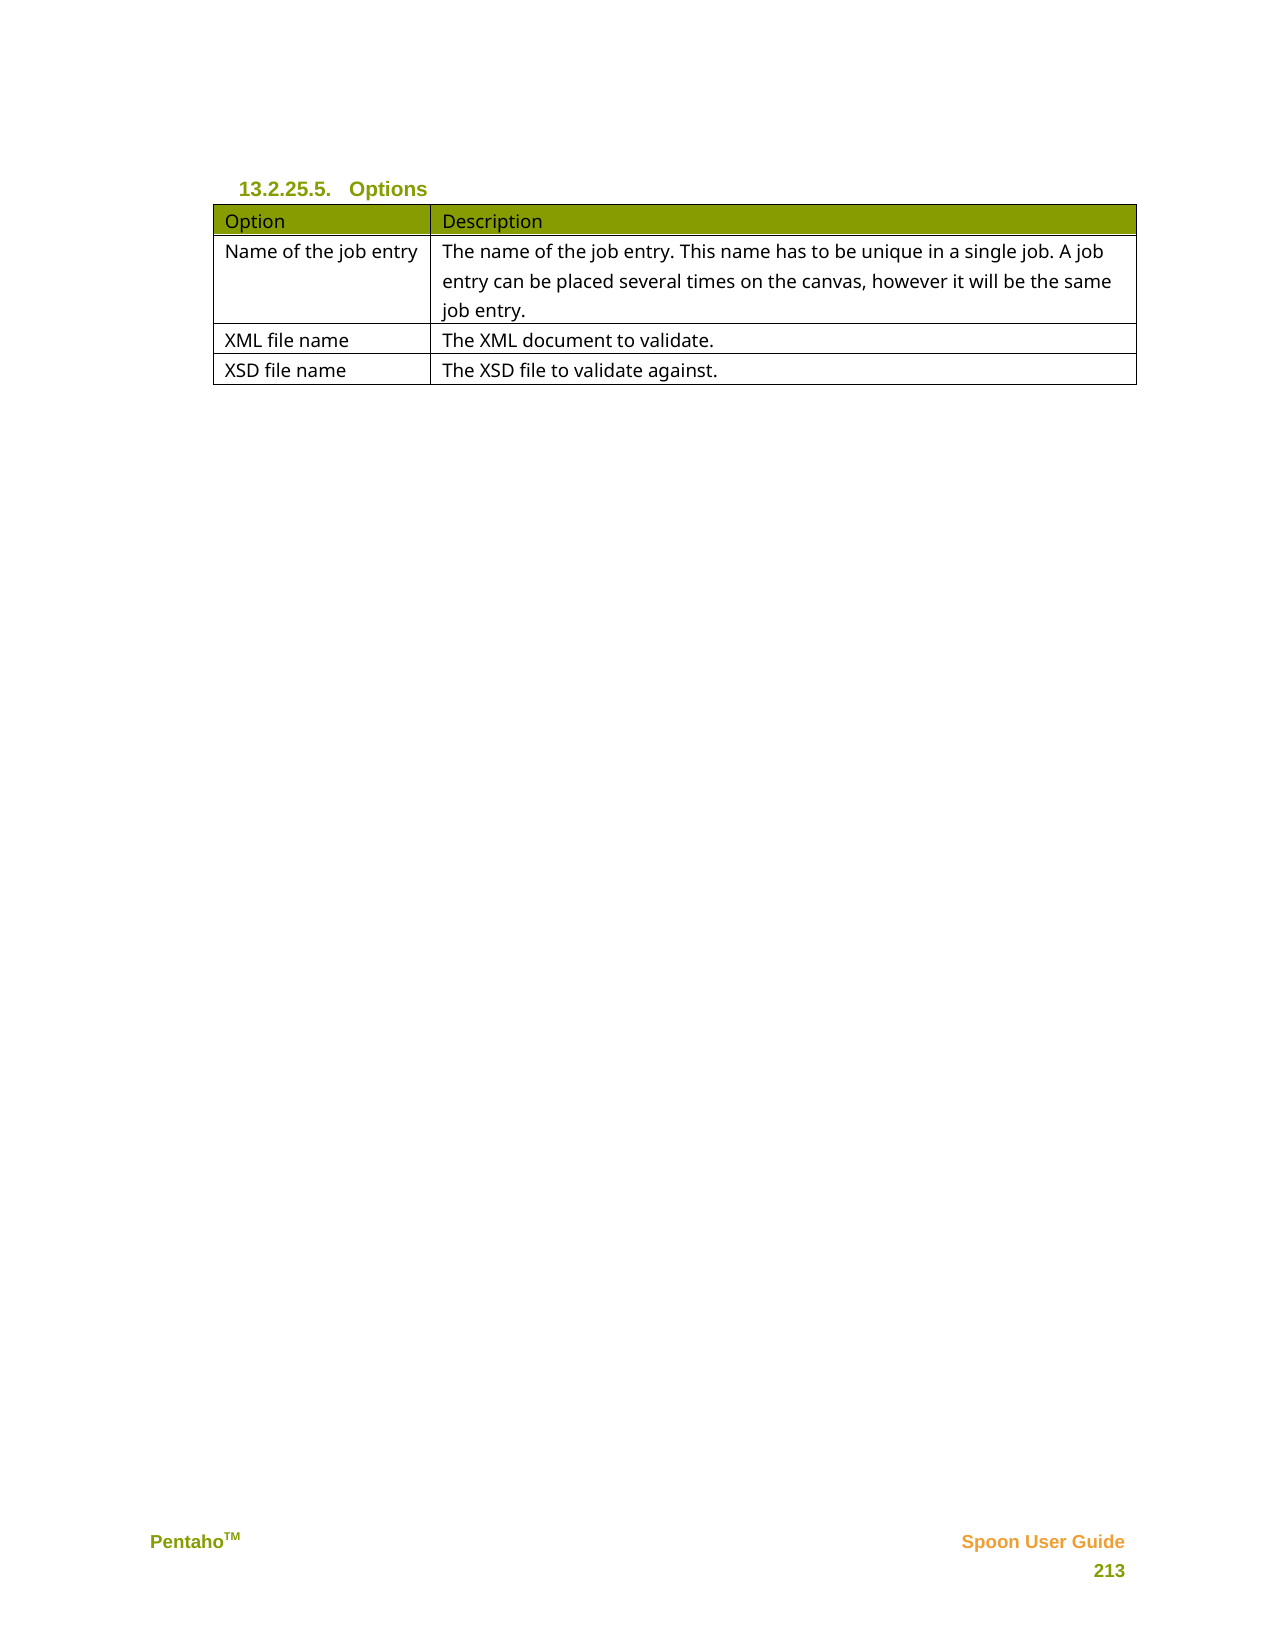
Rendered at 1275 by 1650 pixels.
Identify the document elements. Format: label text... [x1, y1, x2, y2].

table_cell XSD file name [214, 354, 430, 383]
table_cell The name of the job entry. This name has to be unique in a single job. A job entry can be placed several times on the canvas, however it will be the same job entry. [431, 236, 1136, 323]
table_cell XML file name [214, 324, 430, 353]
table_cell The XML document to validate. [431, 324, 1136, 353]
table_cell Name of the job entry [214, 236, 430, 323]
table_header Option [214, 205, 430, 234]
subtitle Options [239, 169, 1125, 204]
table_header Description [431, 205, 1136, 234]
table_cell The XSD file to validate against. [431, 354, 1136, 383]
